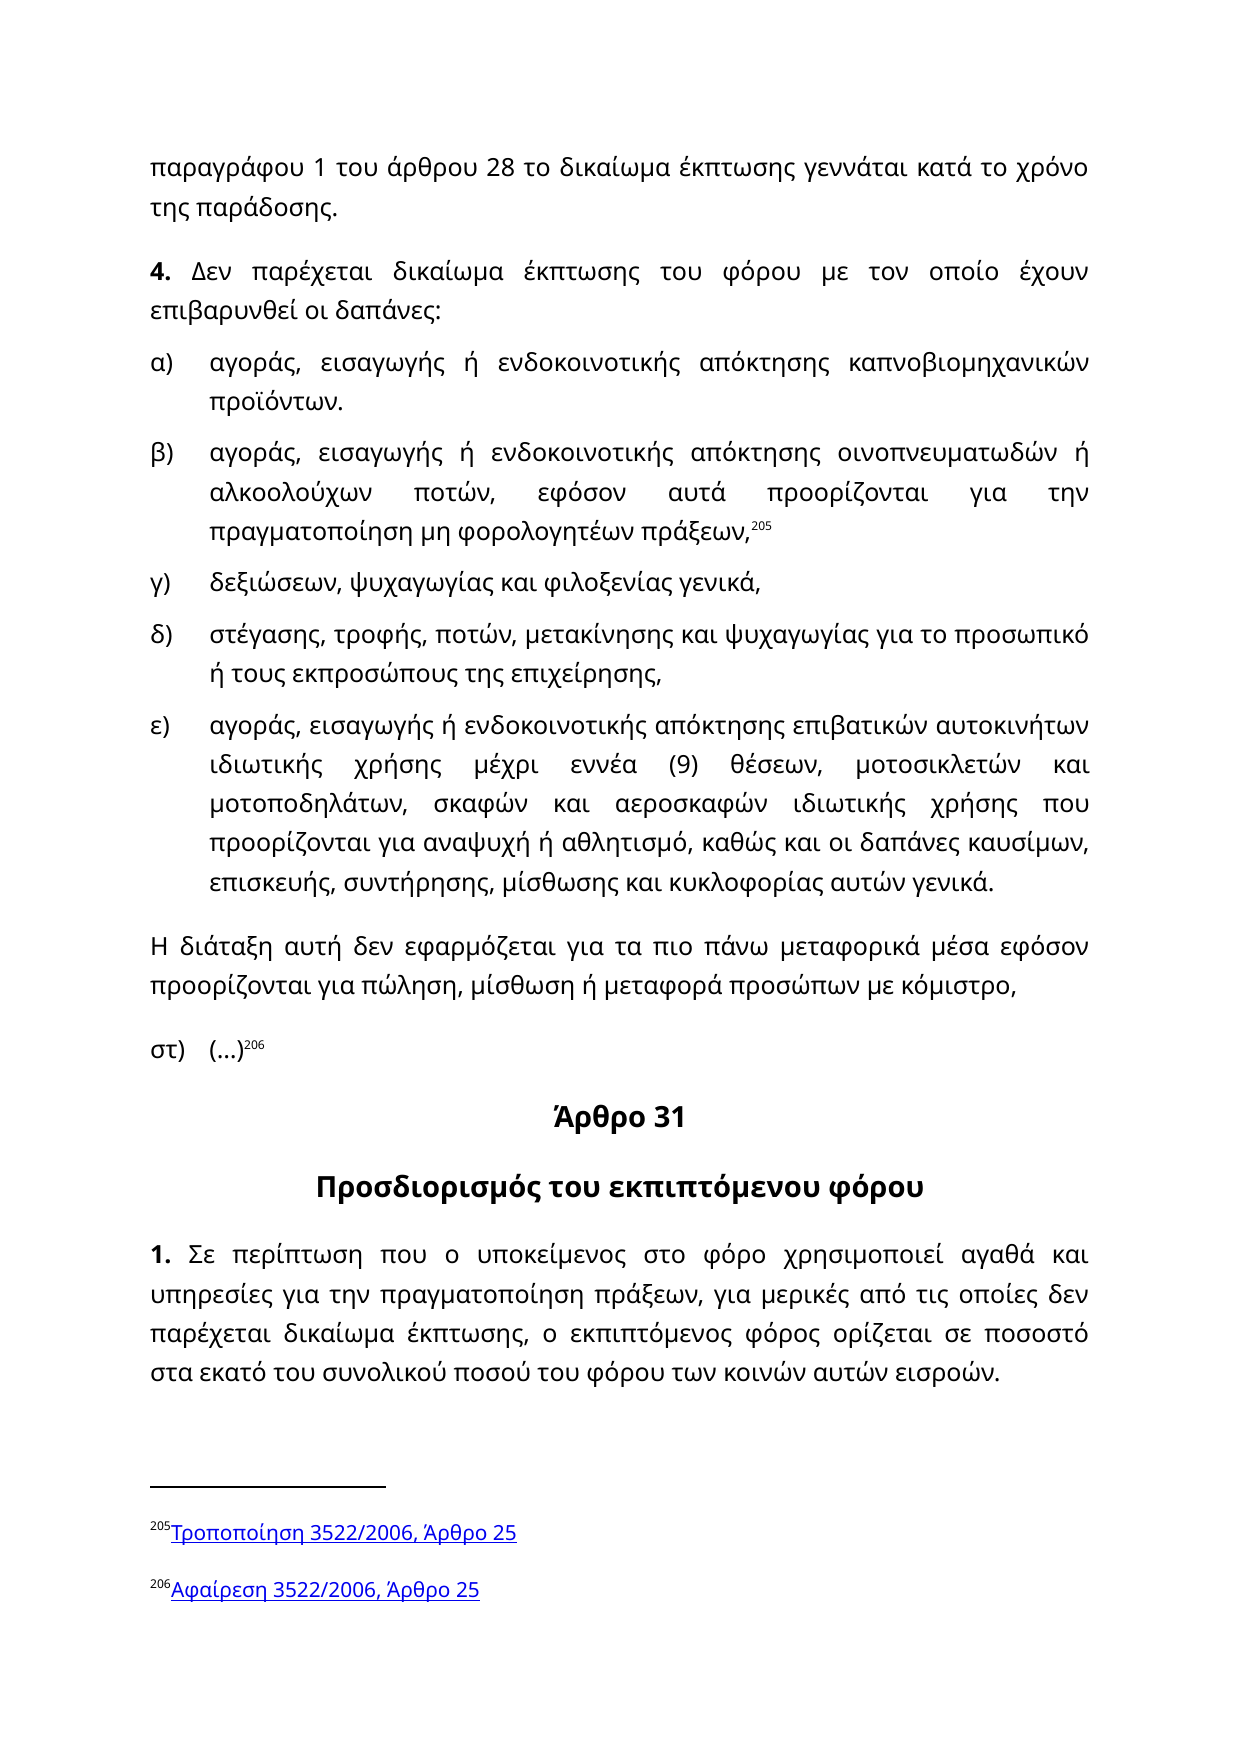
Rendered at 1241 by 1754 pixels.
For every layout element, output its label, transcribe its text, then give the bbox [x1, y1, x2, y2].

text Αφαίρεση 3522/2006, Άρθρο 25 [150, 1576, 1090, 1604]
text Η διάταξη αυτή δεν εφαρμόζεται για τα πιο πάνω μεταφορικά μέσα εφόσον προορίζονται για πώληση, μίσθωση ή μεταφορά προσώπων με κόμιστρο, [150, 928, 1090, 1002]
text 4. Δεν παρέχεται δικαίωμα έκπτωσης του φόρου με τον οποίο έχουν επιβαρυνθεί οι δαπάνες: [150, 253, 1090, 327]
list δ) στέγασης, τροφής, ποτών, μετακίνησης και ψυχαγωγίας για το προσωπικό ή τους εκπροσώπους της επιχείρησης, [150, 617, 1090, 690]
text Τροποποίηση 3522/2006, Άρθρο 25 [150, 1518, 1090, 1546]
list γ) δεξιώσεων, ψυχαγωγίας και φιλοξενίας γενικά, [150, 565, 1090, 599]
list α) αγοράς, εισαγωγής ή ενδοκοινοτικής απόκτησης καπνοβιομηχανικών προϊόντων. [150, 344, 1090, 417]
text παραγράφου 1 του άρθρου 28 το δικαίωμα έκπτωσης γεννάται κατά το χρόνο της παράδοσης. [150, 150, 1090, 223]
subtitle Προσδιορισμός του εκπιπτόμενου φόρου [150, 1166, 1090, 1206]
list στ) (…) [150, 1032, 1090, 1066]
list β) αγοράς, εισαγωγής ή ενδοκοινοτικής απόκτησης οινοπνευματωδών ή αλκοολούχων ποτών, εφόσον αυτά προορίζονται για την πραγματοποίηση μη φορολογητέων πράξεων, [150, 435, 1090, 547]
text 1. Σε περίπτωση που ο υποκείμενος στο φόρο χρησιμοποιεί αγαθά και υπηρεσίες για την πραγματοποίηση πράξεων, για μερικές από τις οποίες δεν παρέχεται δικαίωμα έκπτωσης, ο εκπιπτόμενος φόρος ορίζεται σε ποσοστό στα εκατό του συνολικού ποσού του φόρου των κοινών αυτών εισροών. [150, 1237, 1090, 1389]
list ε) αγοράς, εισαγωγής ή ενδοκοινοτικής απόκτησης επιβατικών αυτοκινήτων ιδιωτικής χρήσης μέχρι εννέα (9) θέσεων, μοτοσικλετών και μοτοποδηλάτων, σκαφών και αεροσκαφών ιδιωτικής χρήσης που προορίζονται για αναψυχή ή αθλητισμό, καθώς και οι δαπάνες καυσίμων, επισκευής, συντήρησης, μίσθωσης και κυκλοφορίας αυτών γενικά. [150, 707, 1090, 898]
subtitle Άρθρο 31 [150, 1096, 1090, 1136]
